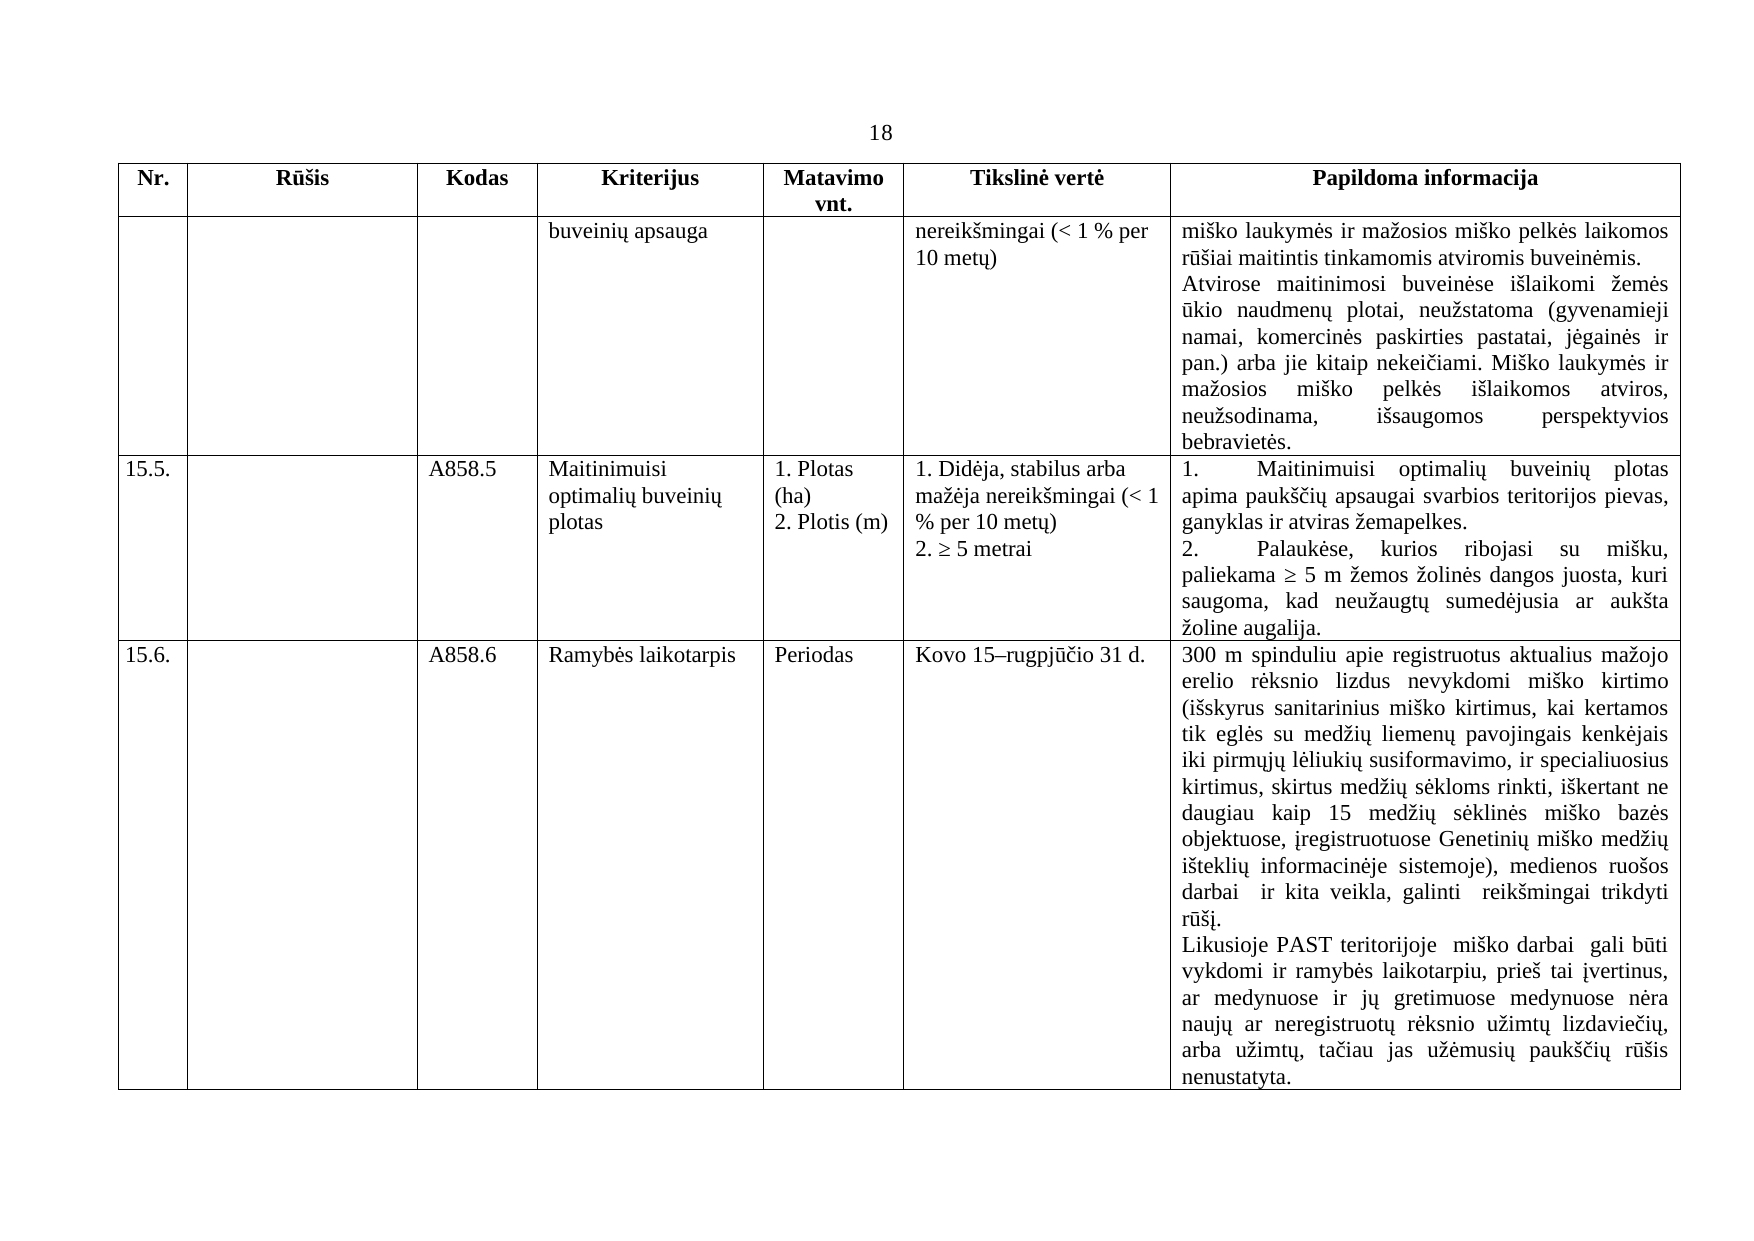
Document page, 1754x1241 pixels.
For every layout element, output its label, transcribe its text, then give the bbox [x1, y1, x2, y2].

table_cell [764, 217, 903, 454]
table_cell Kovo 15–rugpjūčio 31 d. [904, 641, 1170, 1089]
table_cell 1. Didėja, stabilus arba mažėja nereikšmingai (< 1 % per 10 metų) 2. ≥ 5 metrai [904, 456, 1170, 640]
table_cell A858.6 [418, 641, 537, 1089]
table_header Rūšis [188, 164, 417, 216]
table_cell Periodas [764, 641, 903, 1089]
table_cell Ramybės laikotarpis [538, 641, 763, 1089]
table_cell [119, 217, 187, 454]
table_cell nereikšmingai (< 1 % per 10 metų) [904, 217, 1170, 454]
table_header Matavimo vnt. [764, 164, 903, 216]
table_cell 300 m spinduliu apie registruotus aktualius mažojo erelio rėksnio lizdus nevykdomi miško kirtimo (išskyrus sanitarinius miško kirtimus, kai kertamos tik eglės su medžių liemenų pavojingais kenkėjais iki pirmųjų lėliukių susiformavimo, ir specialiuosius kirtimus, skirtus medžių sėkloms rinkti, iškertant ne daugiau kaip 15 medžių sėklinės miško bazės objektuose, įregistruotuose Genetinių miško medžių išteklių informacinėje sistemoje), medienos ruošos darbai ir kita veikla, galinti reikšmingai trikdyti rūšį. Likusioje PAST teritorijoje miško darbai gali būti vykdomi ir ramybės laikotarpiu, prieš tai įvertinus, ar medynuose ir jų gretimuose medynuose nėra naujų ar neregistruotų rėksnio užimtų lizdaviečių, arba užimtų, tačiau jas užėmusių paukščių rūšis nenustatyta. [1171, 641, 1680, 1089]
table_header Kriterijus [538, 164, 763, 216]
table_cell Maitinimuisi optimalių buveinių plotas [538, 456, 763, 640]
table_cell 15.5. [119, 456, 187, 640]
table_cell buveinių apsauga [538, 217, 763, 454]
table_cell 1. Plotas (ha) 2. Plotis (m) [764, 456, 903, 640]
table_header Nr. [119, 164, 187, 216]
table_header Papildoma informacija [1171, 164, 1680, 216]
table_header Tikslinė vertė [904, 164, 1170, 216]
table_cell A858.5 [418, 456, 537, 640]
table_cell [188, 456, 417, 640]
table_cell [188, 217, 417, 454]
table_cell miško laukymės ir mažosios miško pelkės laikomos rūšiai maitintis tinkamomis atviromis buveinėmis. Atvirose maitinimosi buveinėse išlaikomi žemės ūkio naudmenų plotai, neužstatoma (gyvenamieji namai, komercinės paskirties pastatai, jėgainės ir pan.) arba jie kitaip nekeičiami. Miško laukymės ir mažosios miško pelkės išlaikomos atviros, neužsodinama, išsaugomos perspektyvios bebravietės. [1171, 217, 1680, 454]
table_cell 15.6. [119, 641, 187, 1089]
table_cell 1. Maitinimuisi optimalių buveinių plotas apima paukščių apsaugai svarbios teritorijos pievas, ganyklas ir atviras žemapelkes. 2. Palaukėse, kurios ribojasi su mišku, paliekama ≥ 5 m žemos žolinės dangos juosta, kuri saugoma, kad neužaugtų sumedėjusia ar aukšta žoline augalija. [1171, 456, 1680, 640]
table_cell [418, 217, 537, 454]
table_header Kodas [418, 164, 537, 216]
table_cell [188, 641, 417, 1089]
